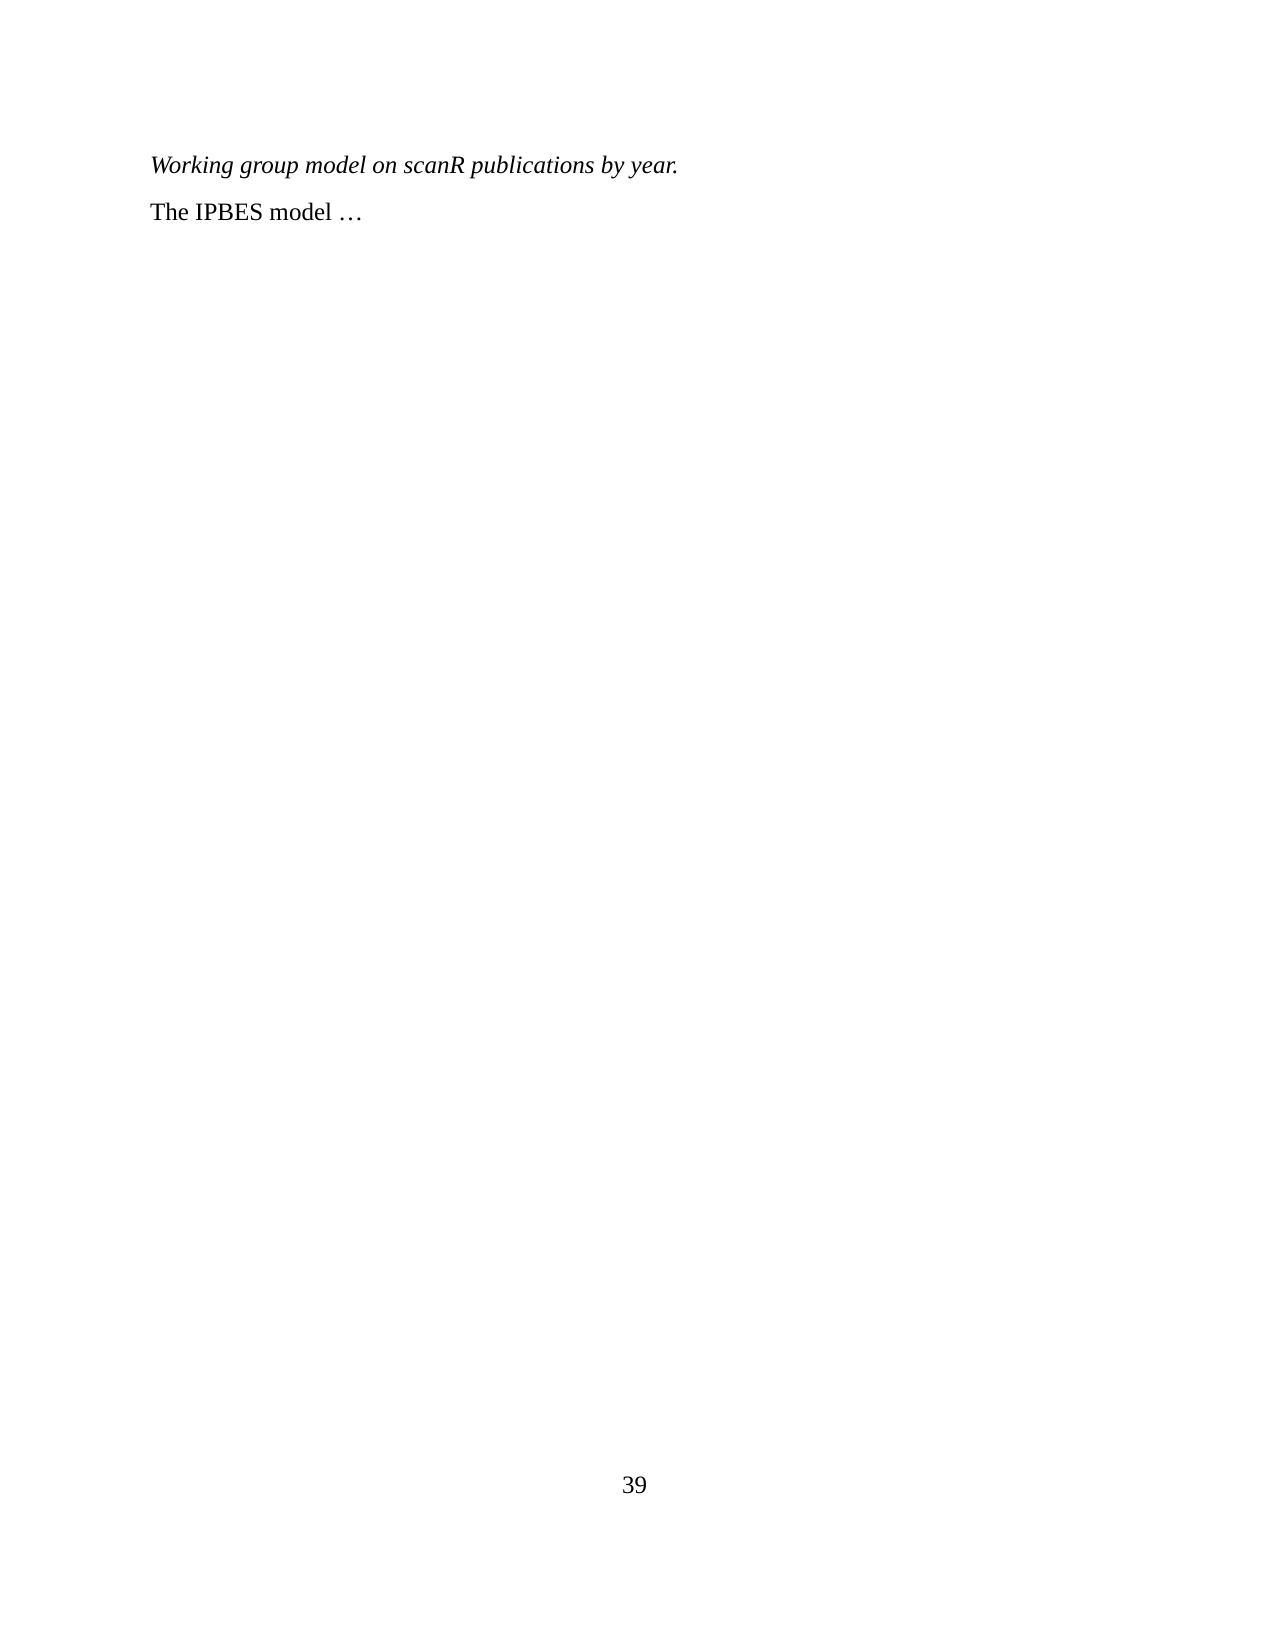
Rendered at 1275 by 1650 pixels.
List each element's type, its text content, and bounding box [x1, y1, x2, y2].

text Working group model on scanR publications by year. [150, 150, 1125, 179]
text The IPBES model … [150, 197, 1125, 225]
